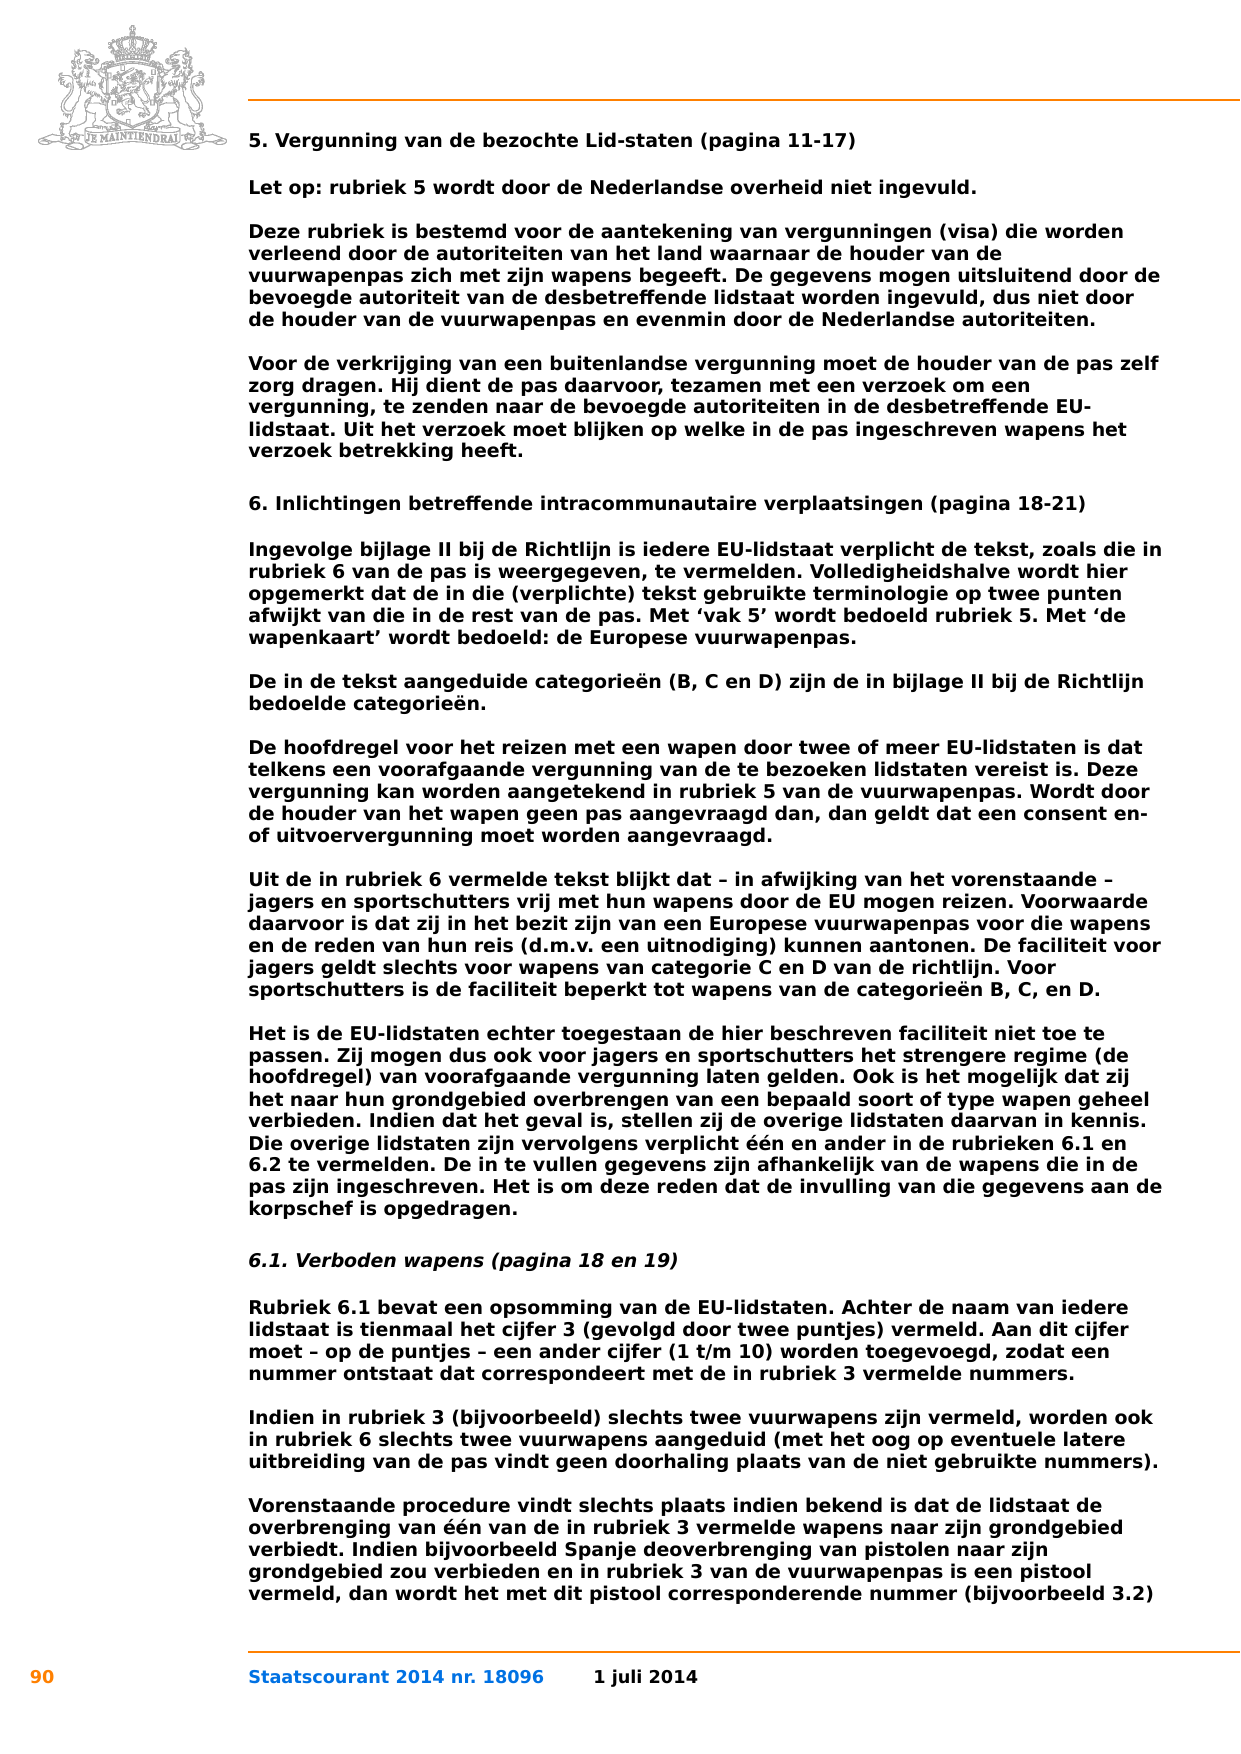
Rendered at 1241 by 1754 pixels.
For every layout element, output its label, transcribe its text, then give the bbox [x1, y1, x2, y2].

text Indien in rubriek 3 (bijvoorbeeld) slechts twee vuurwapens zijn vermeld, worden ook in rubriek 6 slechts twee vuurwapens aangeduid (met het oog op eventuele latere uitbreiding van de pas vindt geen doorhaling plaats van de niet gebruikte nummers). [248, 1407, 1163, 1473]
text Voor de verkrijging van een buitenlandse vergunning moet de houder van de pas zelf zorg dragen. Hij dient de pas daarvoor, tezamen met een verzoek om een vergunning, te zenden naar de bevoegde autoriteiten in de desbetreffende EU-lidstaat. Uit het verzoek moet blijken op welke in de pas ingeschreven wapens het verzoek betrekking heeft. [248, 352, 1163, 462]
text De in de tekst aangeduide categorieën (B, C en D) zijn de in bijlage II bij de Richtlijn bedoelde categorieën. [248, 671, 1163, 715]
text Rubriek 6.1 bevat een opsomming van de EU-lidstaten. Achter de naam van iedere lidstaat is tienmaal het cijfer 3 (gevolgd door twee puntjes) vermeld. Aan dit cijfer moet – op de puntjes – een ander cijfer (1 t/m 10) worden toegevoegd, zodat een nummer ontstaat dat correspondeert met de in rubriek 3 vermelde nummers. [248, 1297, 1163, 1385]
subtitle 5. Vergunning van de bezochte Lid-staten (pagina 11-17) [248, 130, 1163, 152]
text De hoofdregel voor het reizen met een wapen door twee of meer EU-lidstaten is dat telkens een voorafgaande vergunning van de te bezoeken lidstaten vereist is. Deze vergunning kan worden aangetekend in rubriek 5 van de vuurwapenpas. Wordt door de houder van het wapen geen pas aangevraagd dan, dan geldt dat een consent en- of uitvoervergunning moet worden aangevraagd. [248, 737, 1163, 847]
text Uit de in rubriek 6 vermelde tekst blijkt dat – in afwijking van het vorenstaande – jagers en sportschutters vrij met hun wapens door de EU mogen reizen. Voorwaarde daarvoor is dat zij in het bezit zijn van een Europese vuurwapenpas voor die wapens en de reden van hun reis (d.m.v. een uitnodiging) kunnen aantonen. De faciliteit voor jagers geldt slechts voor wapens van categorie C en D van de richtlijn. Voor sportschutters is de faciliteit beperkt tot wapens van de categorieën B, C, en D. [248, 869, 1163, 1001]
text Let op: rubriek 5 wordt door de Nederlandse overheid niet ingevuld. [248, 177, 1163, 199]
text Het is de EU-lidstaten echter toegestaan de hier beschreven faciliteit niet toe te passen. Zij mogen dus ook voor jagers en sportschutters het strengere regime (de hoofdregel) van voorafgaande vergunning laten gelden. Ook is het mogelijk dat zij het naar hun grondgebied overbrengen van een bepaald soort of type wapen geheel verbieden. Indien dat het geval is, stellen zij de overige lidstaten daarvan in kennis. Die overige lidstaten zijn vervolgens verplicht één en ander in de rubrieken 6.1 en 6.2 te vermelden. De in te vullen gegevens zijn afhankelijk van de wapens die in de pas zijn ingeschreven. Het is om deze reden dat de invulling van die gegevens aan de korpschef is opgedragen. [248, 1022, 1163, 1220]
text Vorenstaande procedure vindt slechts plaats indien bekend is dat de lidstaat de overbrenging van één van de in rubriek 3 vermelde wapens naar zijn grondgebied verbiedt. Indien bijvoorbeeld Spanje deoverbrenging van pistolen naar zijn grondgebied zou verbieden en in rubriek 3 van de vuurwapenpas is een pistool vermeld, dan wordt het met dit pistool corresponderende nummer (bijvoorbeeld 3.2) [248, 1495, 1163, 1605]
subtitle 6.1. Verboden wapens (pagina 18 en 19) [248, 1250, 1163, 1272]
text Ingevolge bijlage II bij de Richtlijn is iedere EU-lidstaat verplicht de tekst, zoals die in rubriek 6 van de pas is weergegeven, te vermelden. Volledigheidshalve wordt hier opgemerkt dat de in die (verplichte) tekst gebruikte terminologie op twee punten afwijkt van die in de rest van de pas. Met ‘vak 5’ wordt bedoeld rubriek 5. Met ‘de wapenkaart’ wordt bedoeld: de Europese vuurwapenpas. [248, 539, 1163, 649]
picture [38, 25, 227, 150]
text Deze rubriek is bestemd voor de aantekening van vergunningen (visa) die worden verleend door de autoriteiten van het land waarnaar de houder van de vuurwapenpas zich met zijn wapens begeeft. De gegevens mogen uitsluitend door de bevoegde autoriteit van de desbetreffende lidstaat worden ingevuld, dus niet door de houder van de vuurwapenpas en evenmin door de Nederlandse autoriteiten. [248, 221, 1163, 331]
subtitle 6. Inlichtingen betreffende intracommunautaire verplaatsingen (pagina 18-21) [248, 492, 1163, 514]
